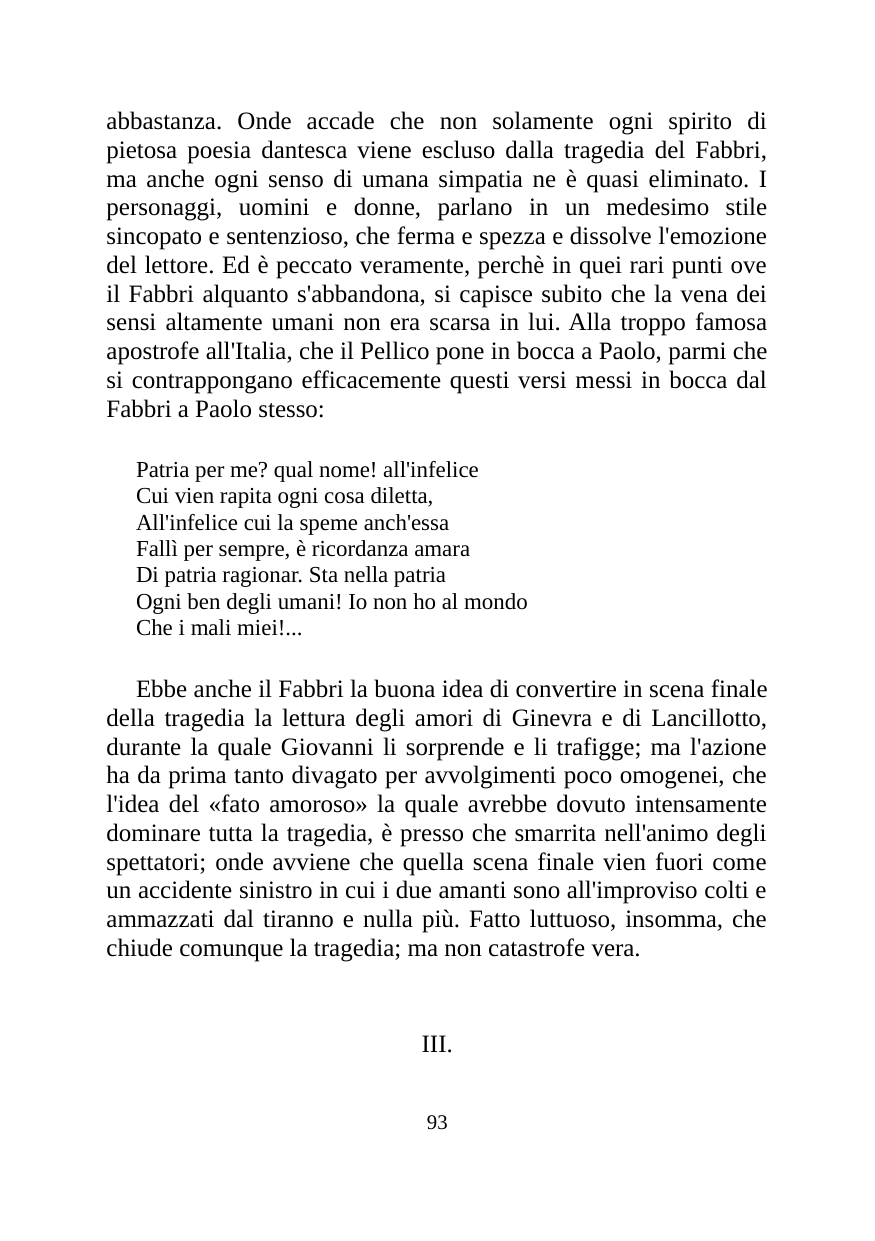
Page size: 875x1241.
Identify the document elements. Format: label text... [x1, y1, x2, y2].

text Fallì per sempre, è ricordanza amara [106, 535, 768, 561]
text Che i mali miei!... [106, 614, 768, 641]
text Patria per me? qual nome! all'infelice [106, 456, 768, 482]
text Di patria ragionar. Sta nella patria [106, 561, 768, 588]
text abbastanza. Onde accade che non solamente ogni spirito di pietosa poesia dantesca viene escluso dalla tragedia del Fabbri, ma anche ogni senso di umana simpatia ne è quasi eliminato. I personaggi, uomini e donne, parlano in un medesimo stile sincopato e sentenzioso, che ferma e spezza e dissolve l'emozione del lettore. Ed è peccato veramente, perchè in quei rari punti ove il Fabbri alquanto s'abbandona, si capisce subito che la vena dei sensi altamente umani non era scarsa in lui. Alla troppo famosa apostrofe all'Italia, che il Pellico pone in bocca a Paolo, parmi che si contrappongano efficacemente questi versi messi in bocca dal Fabbri a Paolo stesso: [106, 106, 768, 422]
text Ebbe anche il Fabbri la buona idea di convertire in scena finale della tragedia la lettura degli amori di Ginevra e di Lancillotto, durante la quale Giovanni li sorprende e li trafigge; ma l'azione ha da prima tanto divagato per avvolgimenti poco omogenei, che l'idea del «fato amoroso» la quale avrebbe dovuto intensamente dominare tutta la tragedia, è presso che smarrita nell'animo degli spettatori; onde avviene che quella scena finale vien fuori come un accidente sinistro in cui i due amanti sono all'improviso colti e ammazzati dal tiranno e nulla più. Fatto luttuoso, insomma, che chiude comunque la tragedia; ma non catastrofe vera. [106, 674, 768, 962]
text All'infelice cui la speme anch'essa [106, 509, 768, 535]
text Ogni ben degli umani! Io non ho al mondo [106, 588, 768, 614]
text Cui vien rapita ogni cosa diletta, [106, 482, 768, 509]
text III. [106, 1029, 768, 1057]
